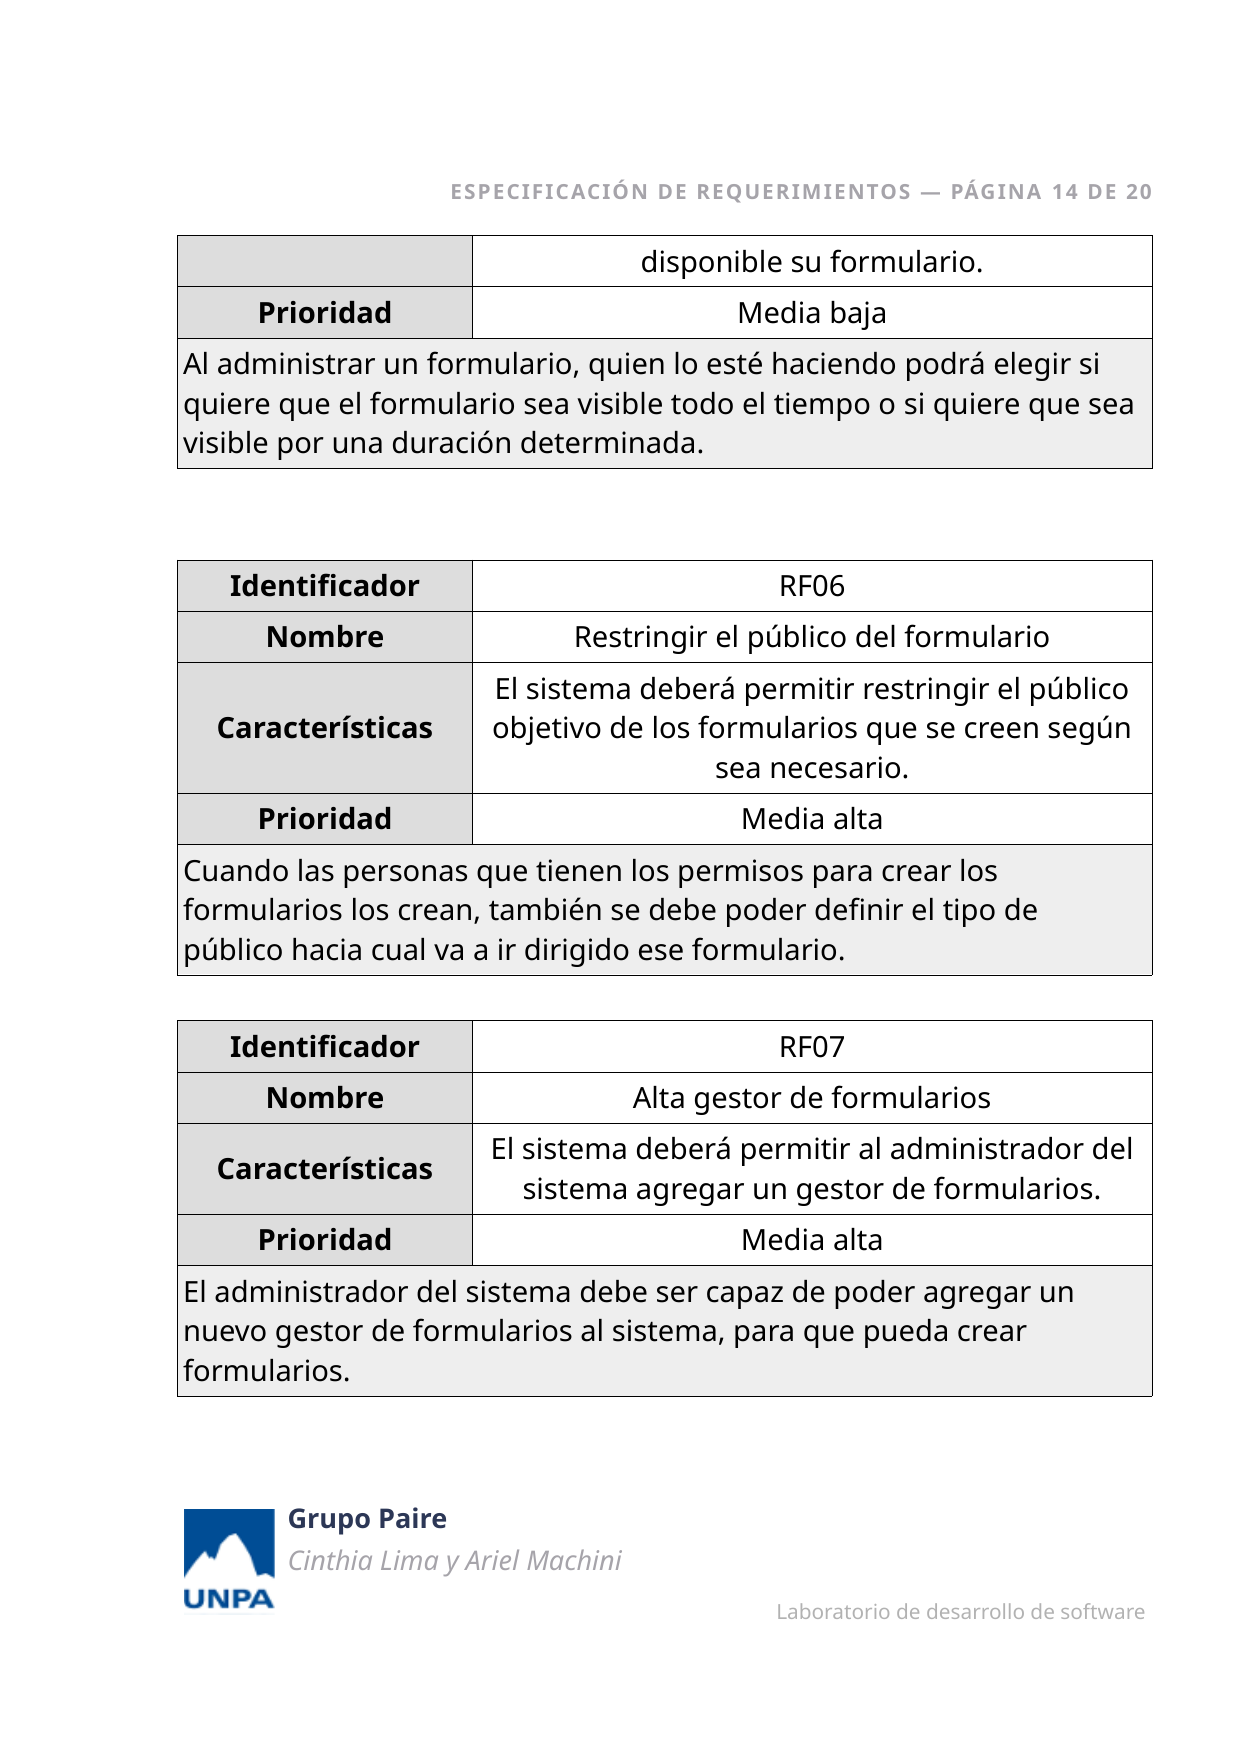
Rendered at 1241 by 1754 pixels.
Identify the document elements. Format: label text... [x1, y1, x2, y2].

table_cell disponible su formulario. [473, 236, 1152, 286]
table_cell Alta gestor de formularios [473, 1073, 1152, 1123]
table_cell El administrador del sistema debe ser capaz de poder agregar un nuevo gestor de formularios al sistema, para que pueda crear formularios. [178, 1266, 1152, 1396]
picture [184, 1509, 275, 1615]
table_cell El sistema deberá permitir al administrador del sistema agregar un gestor de formularios. [473, 1124, 1152, 1214]
table_header Identificador [178, 1021, 472, 1072]
table_cell Prioridad [178, 287, 472, 338]
table_header Identificador [178, 561, 472, 611]
table_cell Media baja [473, 287, 1152, 338]
table_cell El sistema deberá permitir restringir el público objetivo de los formularios que se creen según sea necesario. [473, 663, 1152, 793]
table_cell Cuando las personas que tienen los permisos para crear los formularios los crean, también se debe poder definir el tipo de público hacia cual va a ir dirigido ese formulario. [178, 845, 1152, 974]
table_header RF06 [473, 561, 1152, 611]
table_cell Media alta [473, 794, 1152, 844]
table_cell Nombre [178, 612, 472, 662]
table_cell Características [178, 1124, 472, 1214]
table_cell Media alta [473, 1215, 1152, 1265]
table_cell Características [178, 663, 472, 793]
table_cell Nombre [178, 1073, 472, 1123]
table_cell Prioridad [178, 1215, 472, 1265]
table_cell Al administrar un formulario, quien lo esté haciendo podrá elegir si quiere que el formulario sea visible todo el tiempo o si quiere que sea visible por una duración determinada. [178, 339, 1152, 468]
table_cell Restringir el público del formulario [473, 612, 1152, 662]
table_cell Prioridad [178, 794, 472, 844]
table_header RF07 [473, 1021, 1152, 1072]
table_cell [178, 236, 472, 286]
